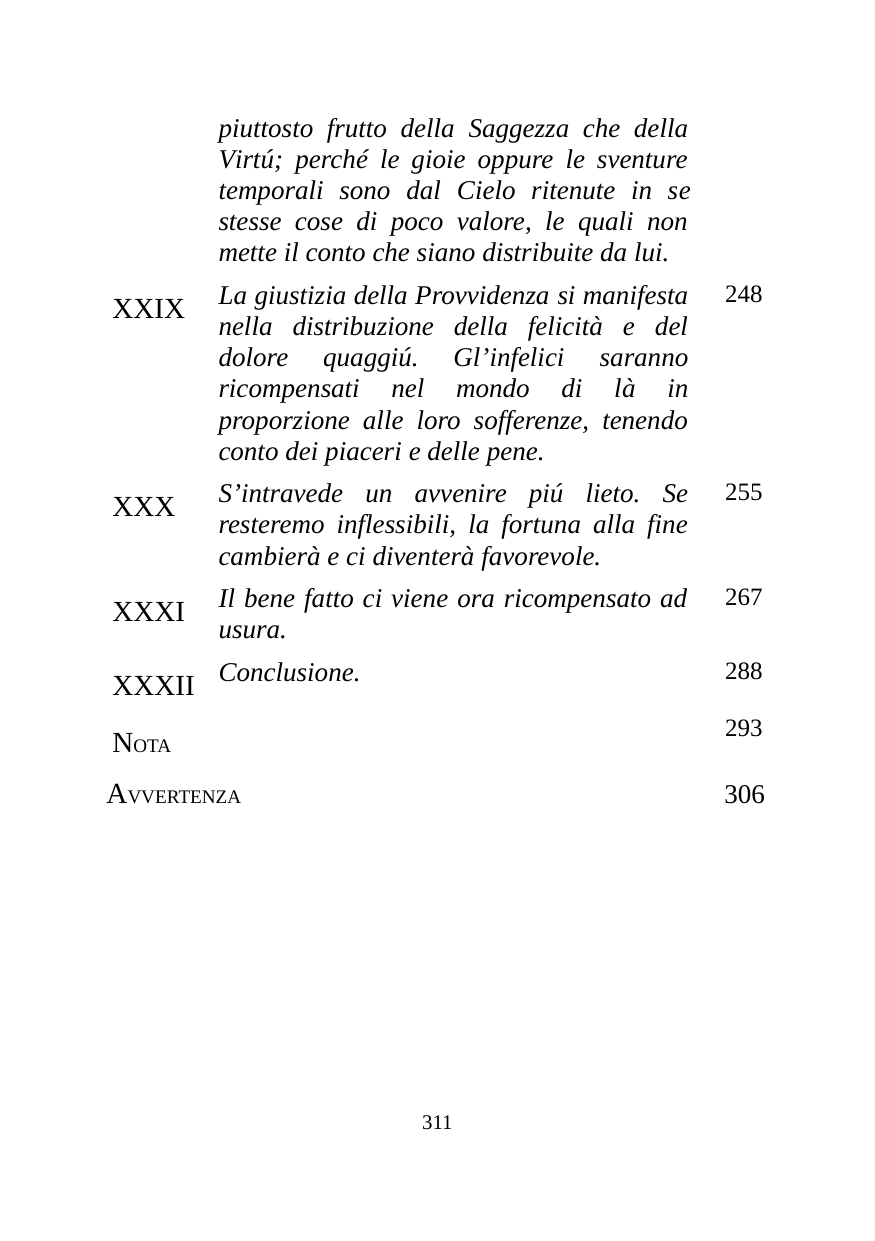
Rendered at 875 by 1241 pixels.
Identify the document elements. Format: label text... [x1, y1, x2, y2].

text Avvertenza 306 [106, 776, 768, 809]
table_cell Il bene fatto ci viene ora ricompensato ad usura. [213, 577, 696, 650]
table_cell XXX [106, 472, 212, 577]
table_cell Nota [106, 707, 212, 764]
table_cell 293 [696, 707, 768, 764]
table_cell [106, 106, 212, 273]
table_cell 255 [696, 472, 768, 577]
table_cell 267 [696, 577, 768, 650]
table_cell 288 [696, 650, 768, 707]
table_cell XXXII [106, 650, 212, 707]
table_cell [696, 106, 768, 273]
table_cell La giustizia della Provvidenza si manifesta nella distribuzione della felicità e del dolore quaggiú. Gl’infelici saranno ricompensati nel mondo di là in proporzione alle loro sofferenze, tenendo conto dei piaceri e delle pene. [213, 274, 696, 472]
table_cell XXXI [106, 577, 212, 650]
table_cell [213, 707, 696, 764]
table_cell piuttosto frutto della Saggezza che della Virtú; perché le gioie oppure le sventure temporali sono dal Cielo ritenute in se stesse cose di poco valore, le quali non mette il conto che siano distribuite da lui. [213, 106, 696, 273]
table_cell XXIX [106, 274, 212, 472]
table_cell S’intravede un avvenire piú lieto. Se resteremo inflessibili, la fortuna alla fine cambierà e ci diventerà favorevole. [213, 472, 696, 577]
table_cell 248 [696, 274, 768, 472]
table_cell Conclusione. [213, 650, 696, 707]
